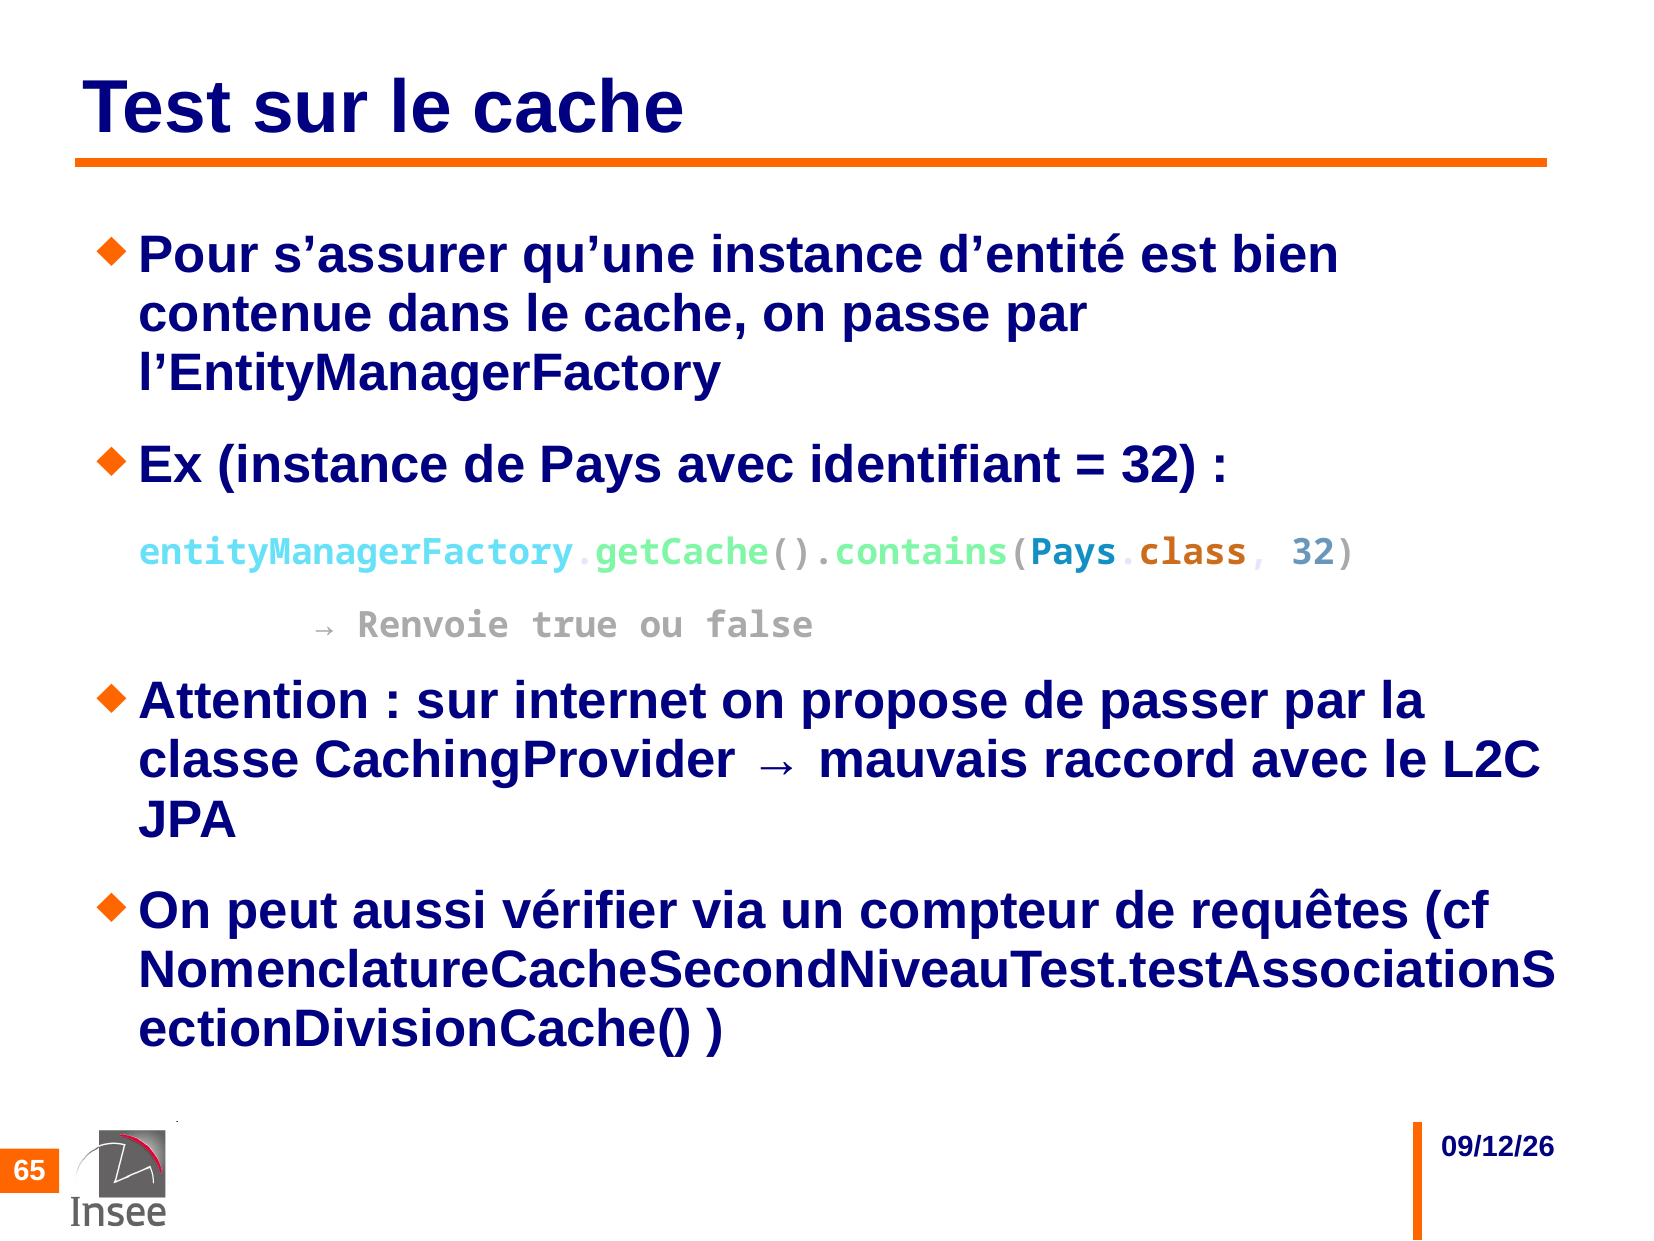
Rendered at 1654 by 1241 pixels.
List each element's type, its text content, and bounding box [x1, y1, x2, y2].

picture [62, 1121, 178, 1241]
title Test sur le cache [82, 49, 1619, 163]
list Pour s’assurer qu’une instance d’entité est bien contenue dans le cache, on passe par l’EntityManagerFactory Ex (instance de Pays avec identifiant = 32) : entityManagerFactory.getCache().contains(Pays.class, 32) → Renvoie true ou false Attention : sur internet on propose de passer par la classe CachingProvider → mauvais raccord avec le L2C JPA On peut aussi vérifier via un compteur de requêtes (cf NomenclatureCacheSecondNiveauTest.testAssociationSectionDivisionCache() ) [82, 224, 1571, 1063]
